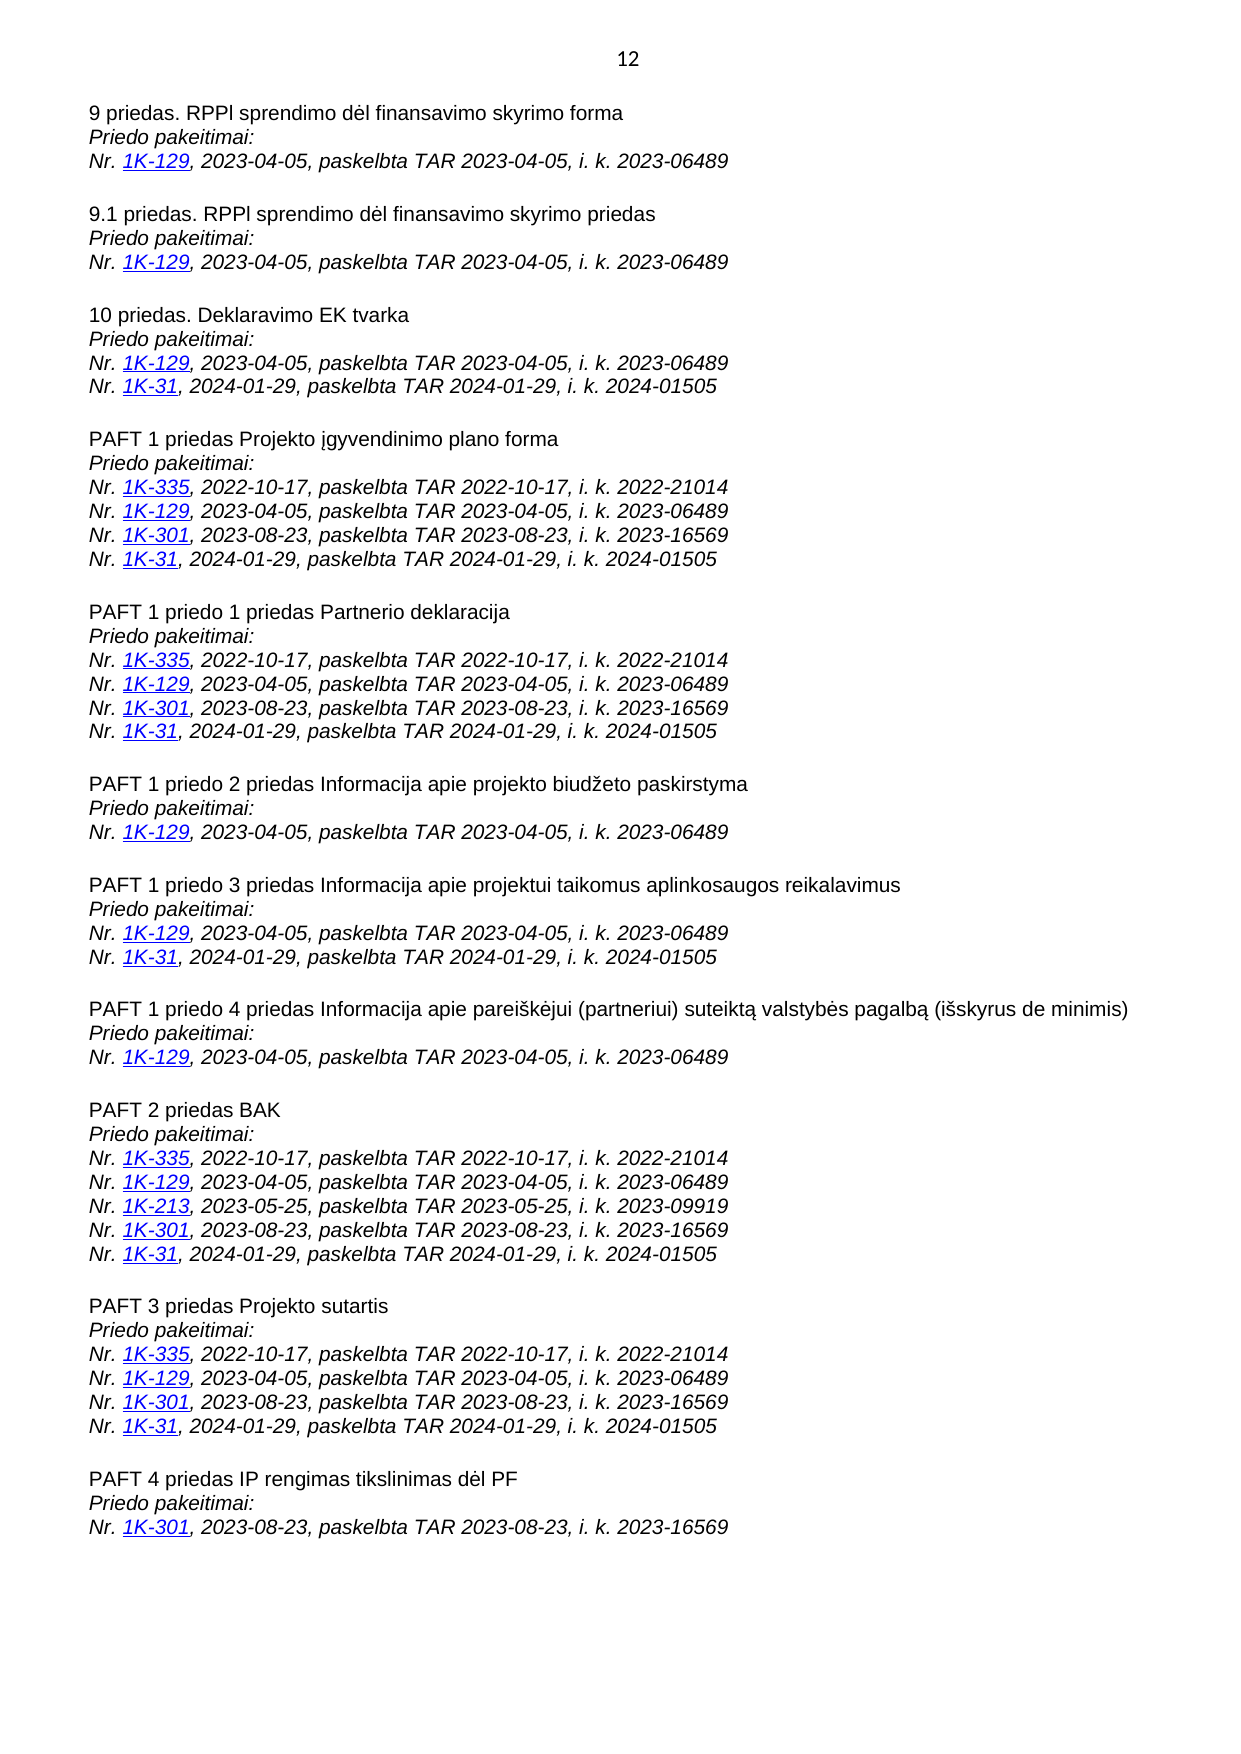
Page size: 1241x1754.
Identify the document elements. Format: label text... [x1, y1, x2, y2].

text PAFT 3 priedas Projekto sutartis [89, 1294, 1167, 1318]
text Nr. 1K-31, 2024-01-29, paskelbta TAR 2024-01-29, i. k. 2024-01505 [89, 944, 1167, 968]
text Nr. 1K-301, 2023-08-23, paskelbta TAR 2023-08-23, i. k. 2023-16569 [89, 695, 1167, 719]
text Priedo pakeitimai: [89, 1318, 1167, 1342]
text 10 priedas. Deklaravimo EK tvarka [89, 302, 1167, 326]
text Nr. 1K-129, 2023-04-05, paskelbta TAR 2023-04-05, i. k. 2023-06489 [89, 350, 1167, 374]
text Nr. 1K-301, 2023-08-23, paskelbta TAR 2023-08-23, i. k. 2023-16569 [89, 1515, 1167, 1539]
text Nr. 1K-213, 2023-05-25, paskelbta TAR 2023-05-25, i. k. 2023-09919 [89, 1194, 1167, 1218]
text PAFT 1 priedo 2 priedas Informacija apie projekto biudžeto paskirstyma [89, 772, 1167, 796]
text PAFT 1 priedas Projekto įgyvendinimo plano forma [89, 427, 1167, 451]
text 9 priedas. RPPl sprendimo dėl finansavimo skyrimo forma [89, 101, 1167, 125]
text Nr. 1K-301, 2023-08-23, paskelbta TAR 2023-08-23, i. k. 2023-16569 [89, 523, 1167, 547]
text Nr. 1K-335, 2022-10-17, paskelbta TAR 2022-10-17, i. k. 2022-21014 [89, 1146, 1167, 1170]
text Nr. 1K-129, 2023-04-05, paskelbta TAR 2023-04-05, i. k. 2023-06489 [89, 671, 1167, 695]
text Priedo pakeitimai: [89, 226, 1167, 250]
text Nr. 1K-129, 2023-04-05, paskelbta TAR 2023-04-05, i. k. 2023-06489 [89, 499, 1167, 523]
text Nr. 1K-129, 2023-04-05, paskelbta TAR 2023-04-05, i. k. 2023-06489 [89, 149, 1167, 173]
text PAFT 1 priedo 1 priedas Partnerio deklaracija [89, 599, 1167, 623]
text Priedo pakeitimai: [89, 451, 1167, 475]
text Nr. 1K-31, 2024-01-29, paskelbta TAR 2024-01-29, i. k. 2024-01505 [89, 719, 1167, 743]
text Priedo pakeitimai: [89, 623, 1167, 647]
text Priedo pakeitimai: [89, 326, 1167, 350]
text Priedo pakeitimai: [89, 125, 1167, 149]
text Nr. 1K-129, 2023-04-05, paskelbta TAR 2023-04-05, i. k. 2023-06489 [89, 1045, 1167, 1069]
text Nr. 1K-31, 2024-01-29, paskelbta TAR 2024-01-29, i. k. 2024-01505 [89, 1242, 1167, 1266]
text Nr. 1K-129, 2023-04-05, paskelbta TAR 2023-04-05, i. k. 2023-06489 [89, 1170, 1167, 1194]
text Priedo pakeitimai: [89, 1122, 1167, 1146]
text PAFT 1 priedo 4 priedas Informacija apie pareiškėjui (partneriui) suteiktą valstybės pagalbą (išskyrus de minimis) [89, 997, 1167, 1021]
text Nr. 1K-129, 2023-04-05, paskelbta TAR 2023-04-05, i. k. 2023-06489 [89, 1366, 1167, 1390]
text Nr. 1K-129, 2023-04-05, paskelbta TAR 2023-04-05, i. k. 2023-06489 [89, 250, 1167, 274]
text Nr. 1K-301, 2023-08-23, paskelbta TAR 2023-08-23, i. k. 2023-16569 [89, 1218, 1167, 1242]
text Priedo pakeitimai: [89, 897, 1167, 921]
text Nr. 1K-31, 2024-01-29, paskelbta TAR 2024-01-29, i. k. 2024-01505 [89, 1414, 1167, 1438]
text Priedo pakeitimai: [89, 1491, 1167, 1515]
text PAFT 1 priedo 3 priedas Informacija apie projektui taikomus aplinkosaugos reikalavimus [89, 873, 1167, 897]
text Nr. 1K-335, 2022-10-17, paskelbta TAR 2022-10-17, i. k. 2022-21014 [89, 647, 1167, 671]
text Priedo pakeitimai: [89, 796, 1167, 820]
text Nr. 1K-31, 2024-01-29, paskelbta TAR 2024-01-29, i. k. 2024-01505 [89, 547, 1167, 571]
text Nr. 1K-129, 2023-04-05, paskelbta TAR 2023-04-05, i. k. 2023-06489 [89, 921, 1167, 944]
text Nr. 1K-335, 2022-10-17, paskelbta TAR 2022-10-17, i. k. 2022-21014 [89, 475, 1167, 499]
text Nr. 1K-31, 2024-01-29, paskelbta TAR 2024-01-29, i. k. 2024-01505 [89, 374, 1167, 398]
text Nr. 1K-335, 2022-10-17, paskelbta TAR 2022-10-17, i. k. 2022-21014 [89, 1342, 1167, 1366]
text 9.1 priedas. RPPl sprendimo dėl finansavimo skyrimo priedas [89, 202, 1167, 226]
text Nr. 1K-129, 2023-04-05, paskelbta TAR 2023-04-05, i. k. 2023-06489 [89, 820, 1167, 844]
text PAFT 4 priedas IP rengimas tikslinimas dėl PF [89, 1467, 1167, 1491]
text Priedo pakeitimai: [89, 1021, 1167, 1045]
text PAFT 2 priedas BAK [89, 1098, 1167, 1122]
text Nr. 1K-301, 2023-08-23, paskelbta TAR 2023-08-23, i. k. 2023-16569 [89, 1390, 1167, 1414]
